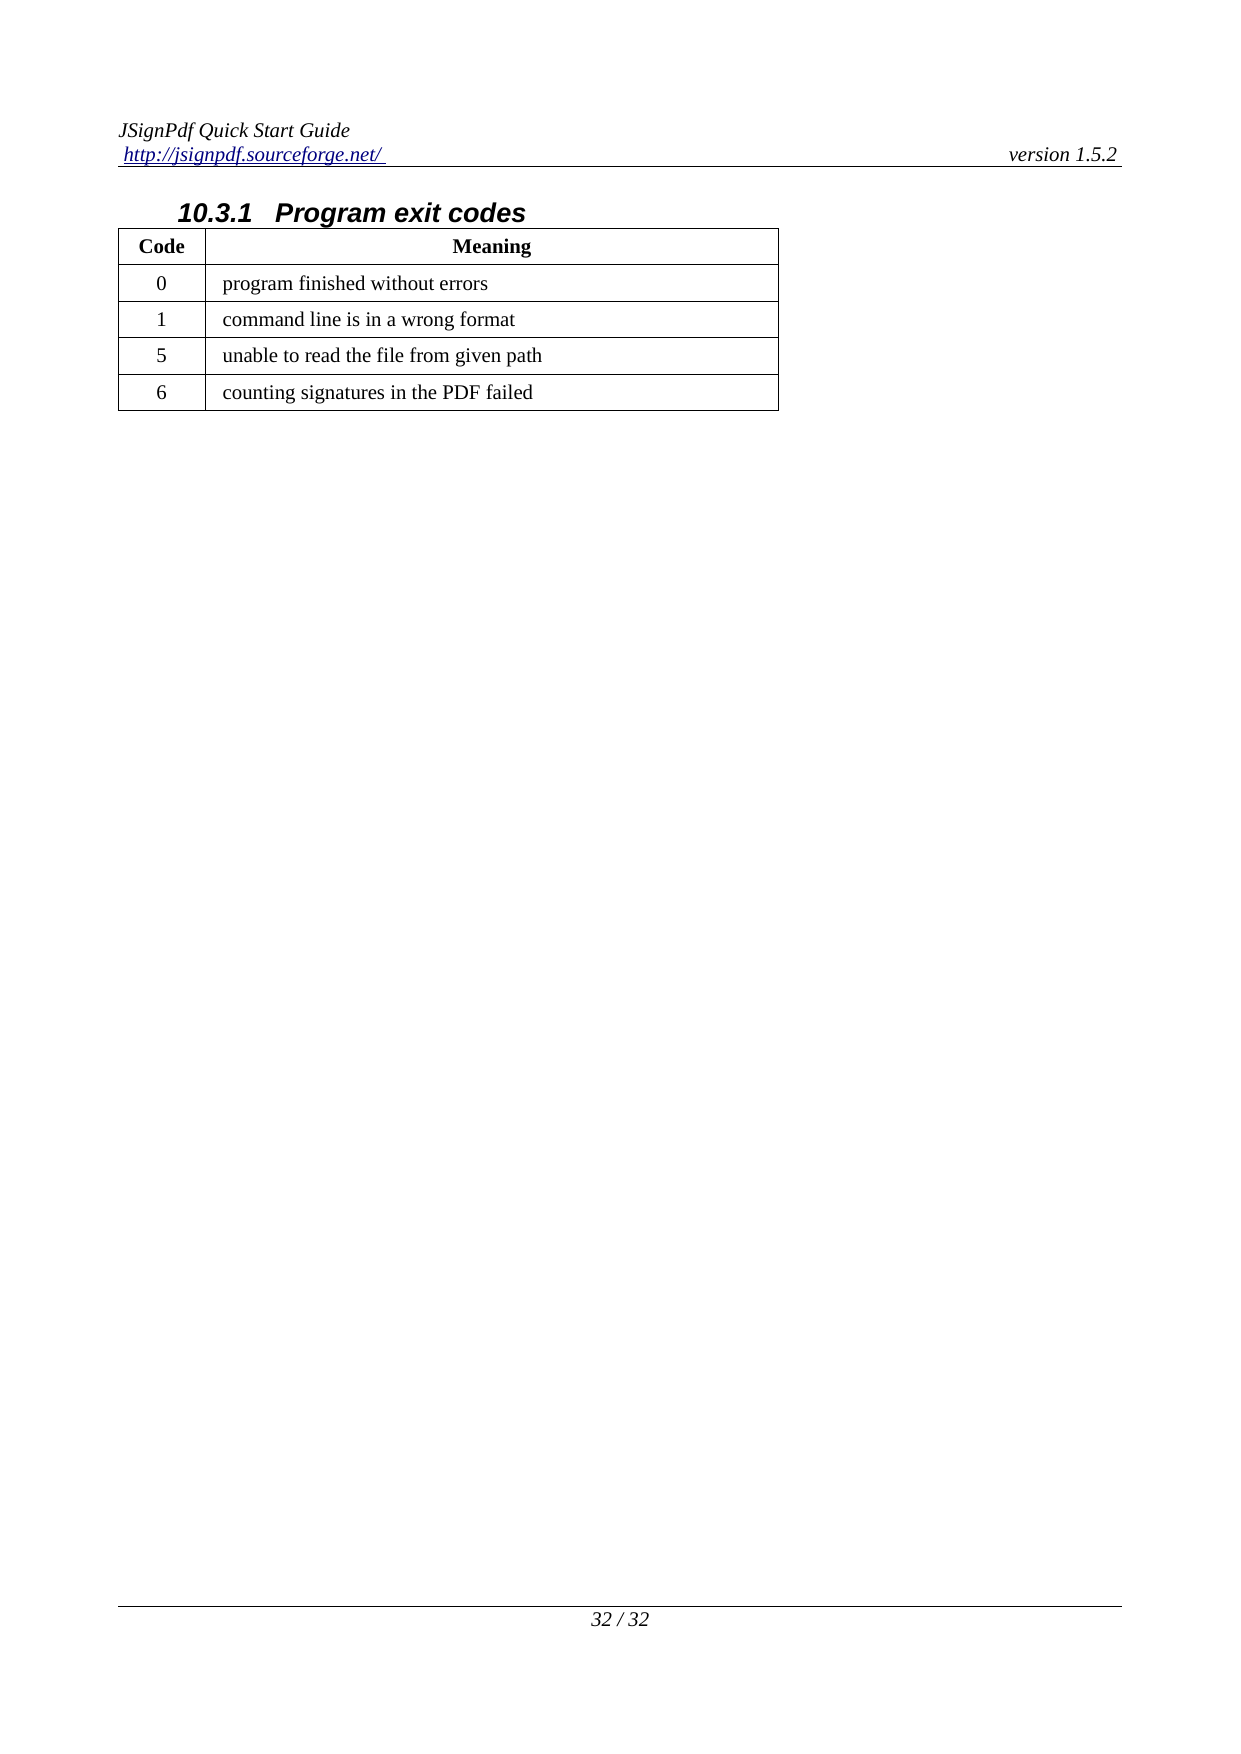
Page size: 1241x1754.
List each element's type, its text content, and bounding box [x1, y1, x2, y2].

table_cell counting signatures in the PDF failed [206, 375, 778, 410]
table_cell command line is in a wrong format [206, 302, 778, 337]
table_cell 1 [119, 302, 205, 337]
table_header Meaning [206, 229, 778, 264]
subtitle Program exit codes [177, 197, 1122, 228]
table_cell program finished without errors [206, 265, 778, 301]
table_cell 6 [119, 375, 205, 410]
table_cell unable to read the file from given path [206, 338, 778, 373]
table_cell 0 [119, 265, 205, 301]
table_cell 5 [119, 338, 205, 373]
table_header Code [119, 229, 205, 264]
